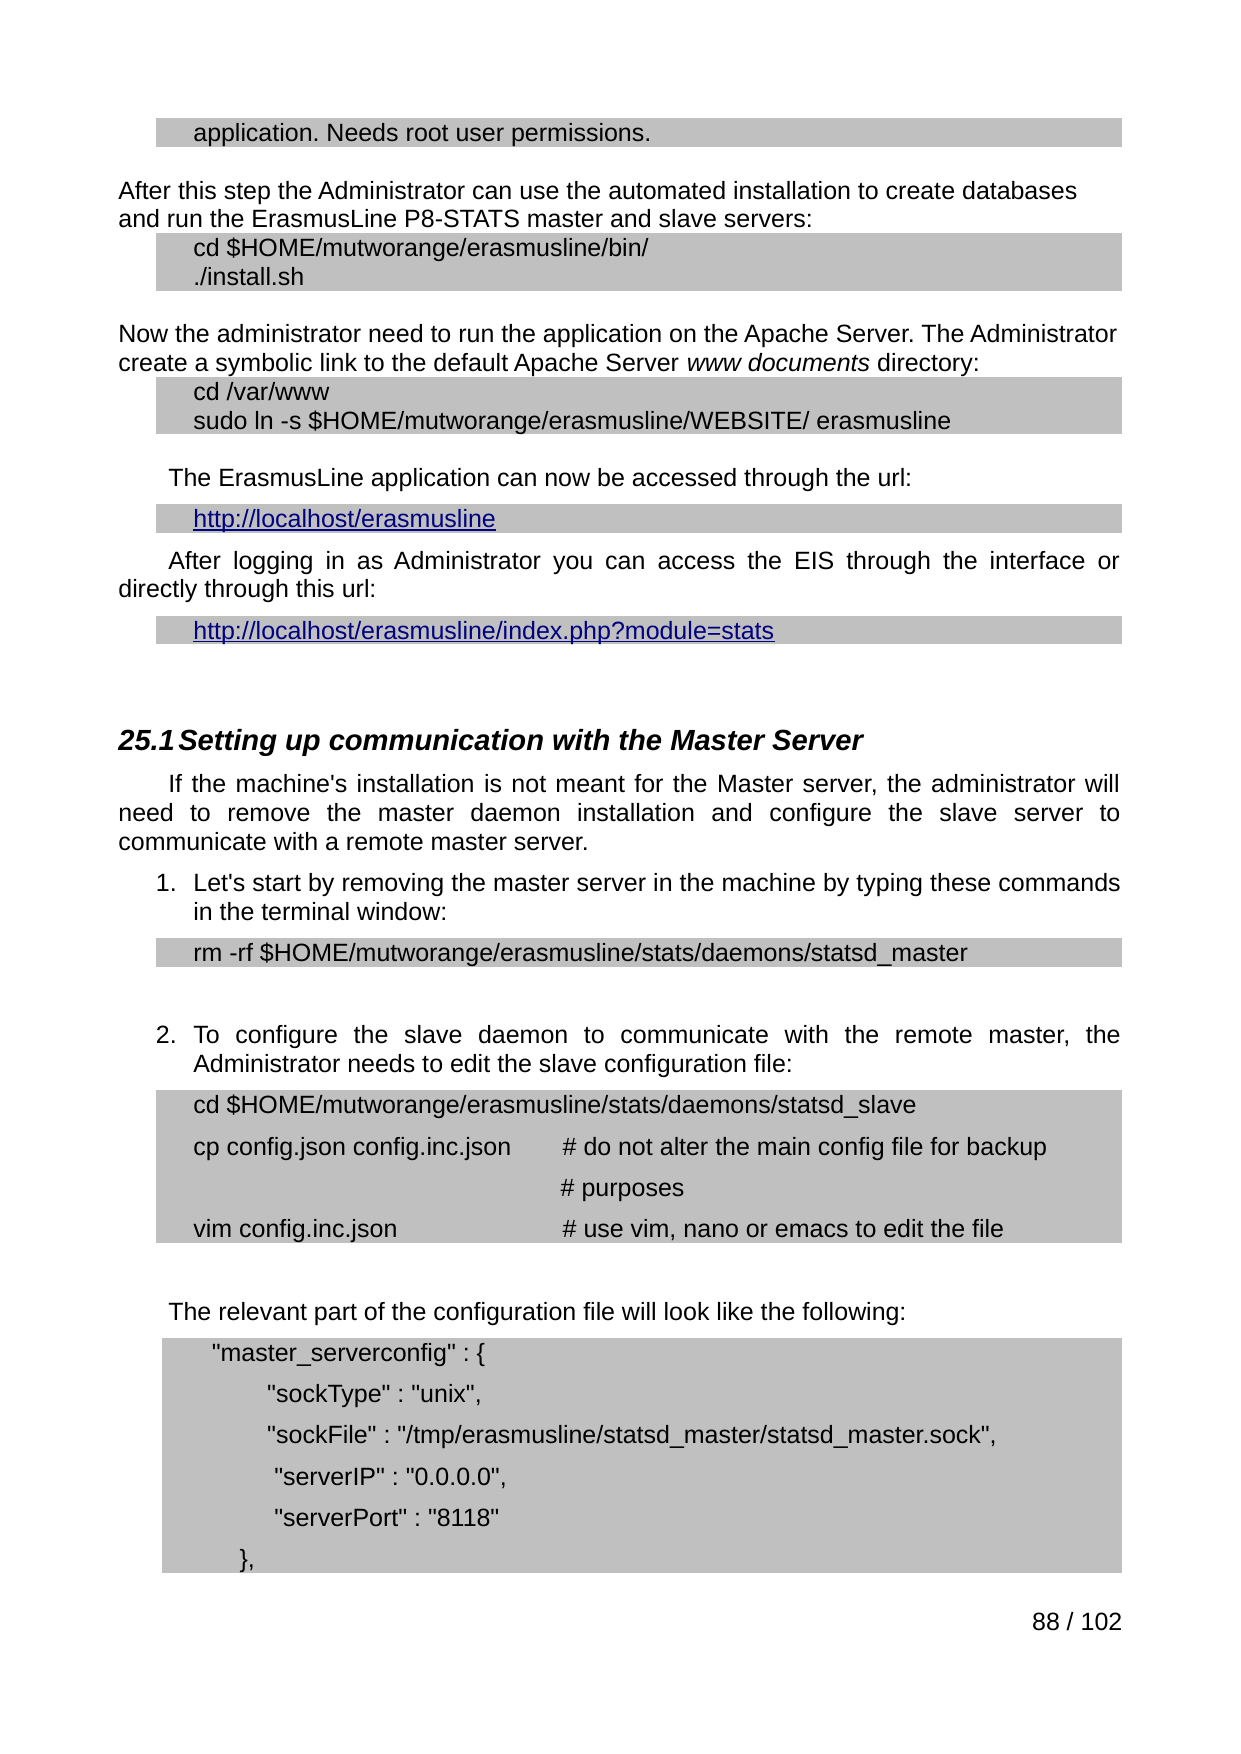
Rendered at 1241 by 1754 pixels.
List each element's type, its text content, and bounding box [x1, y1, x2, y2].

list cd /var/www [156, 377, 1122, 406]
list rm -rf $HOME/mutworange/erasmusline/stats/daemons/statsd_master [156, 938, 1122, 967]
text "master_serverconfig" : { [162, 1338, 1122, 1367]
list ./install.sh [156, 262, 1122, 291]
text If the machine's installation is not meant for the Master server, the administrator will need to remove the master daemon installation and configure the slave server to communicate with a remote master server. [118, 769, 1122, 855]
list application. Needs root user permissions. [156, 118, 1122, 147]
list Let's start by removing the master server in the machine by typing these commands in the terminal window: [156, 868, 1122, 925]
list To configure the slave daemon to communicate with the remote master, the Administrator needs to edit the slave configuration file: [156, 1020, 1122, 1078]
text After logging in as Administrator you can access the EIS through the interface or directly through this url: [118, 546, 1122, 603]
text "sockFile" : "/tmp/erasmusline/statsd_master/statsd_master.sock", [162, 1420, 1122, 1449]
list cd $HOME/mutworange/erasmusline/bin/ [156, 233, 1122, 262]
list # purposes [156, 1173, 1122, 1202]
list vim config.inc.json # use vim, nano or emacs to edit the file [156, 1214, 1122, 1243]
list sudo ln -s $HOME/mutworange/erasmusline/WEBSITE/ erasmusline [156, 406, 1122, 434]
text "sockType" : "unix", [162, 1379, 1122, 1408]
text The relevant part of the configuration file will look like the following: [118, 1297, 1122, 1325]
text The ErasmusLine application can now be accessed through the url: [118, 463, 1122, 492]
text After this step the Administrator can use the automated installation to create databases and run the ErasmusLine P8-STATS master and slave servers: [118, 176, 1122, 233]
list http://localhost/erasmusline [156, 504, 1122, 533]
list http://localhost/erasmusline/index.php?module=stats [156, 616, 1122, 644]
text Now the administrator need to run the application on the Apache Server. The Administrator create a symbolic link to the default Apache Server www documents directory: [118, 319, 1122, 377]
list cd $HOME/mutworange/erasmusline/stats/daemons/statsd_slave [156, 1090, 1122, 1119]
text "serverIP" : "0.0.0.0", [162, 1462, 1122, 1490]
subtitle Setting up communication with the Master Server [118, 723, 1122, 757]
text }, [162, 1544, 1122, 1573]
list cp config.json config.inc.json # do not alter the main config file for backup [156, 1132, 1122, 1160]
text "serverPort" : "8118" [162, 1503, 1122, 1532]
